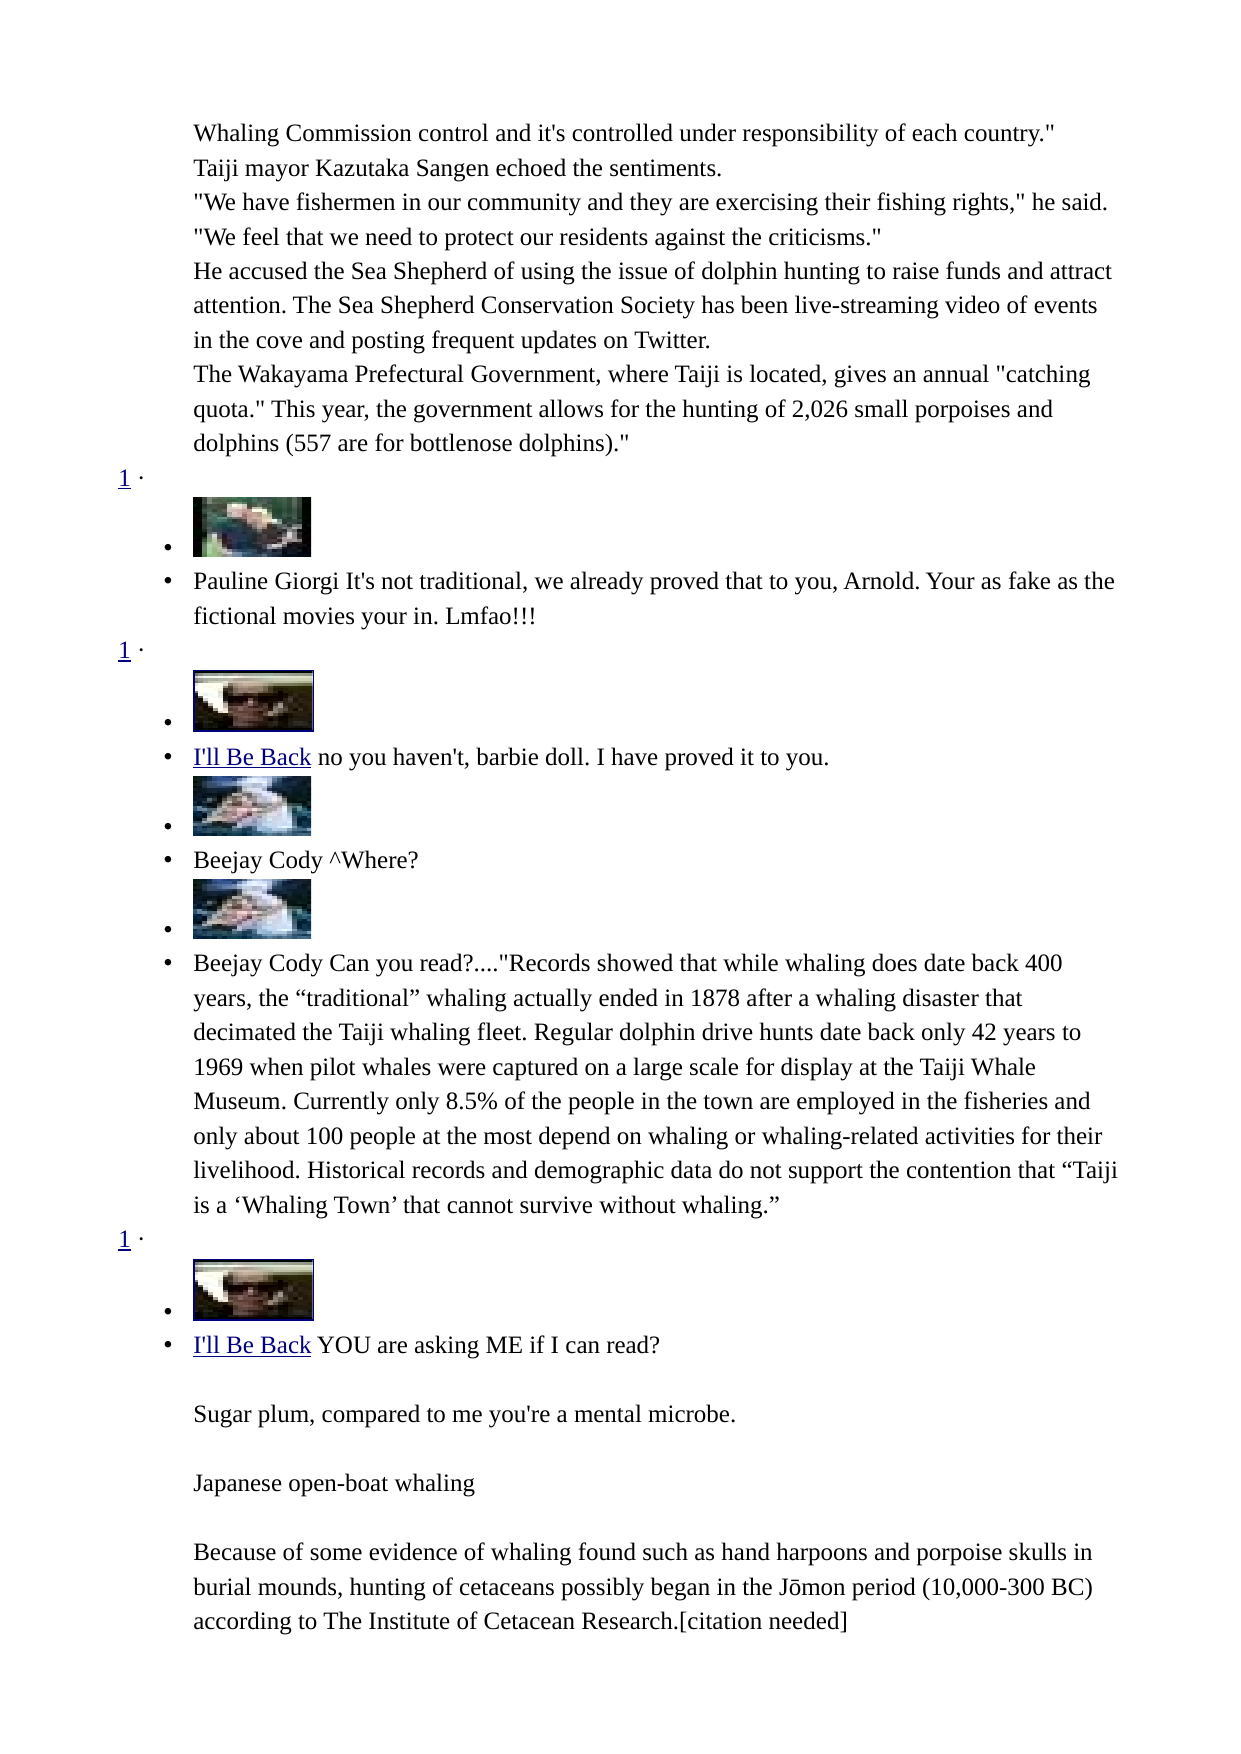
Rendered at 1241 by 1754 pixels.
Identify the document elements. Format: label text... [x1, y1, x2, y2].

picture [195, 671, 313, 730]
list Whaling Commission control and it's controlled under responsibility of each country." Taiji mayor Kazutaka Sangen echoed the sentiments. "We have fishermen in our community and they are exercising their fishing rights," he said. "We feel that we need to protect our residents against the criticisms." He accused the Sea Shepherd of using the issue of dolphin hunting to raise funds and attract attention. The Sea Shepherd Conservation Society has been live-streaming video of events in the cove and posting frequent updates on Twitter. The Wakayama Prefectural Government, where Taiji is located, gives an annual "catching quota." This year, the government allows for the hunting of 2,026 small porpoises and dolphins (557 are for bottlenose dolphins)." [164, 118, 1122, 457]
text 1 · [118, 463, 1122, 492]
text 1 · [118, 1224, 1122, 1253]
picture [193, 879, 312, 939]
list Beejay Cody Can you read?...."Records showed that while whaling does date back 400 years, the “traditional” whaling actually ended in 1878 after a whaling disaster that decimated the Taiji whaling fleet. Regular dolphin drive hunts date back only 42 years to 1969 when pilot whales were captured on a large scale for display at the Taiji Whale Museum. Currently only 8.5% of the people in the town are employed in the fisheries and only about 100 people at the most depend on whaling or whaling-related activities for their livelihood. Historical records and demographic data do not support the contention that “Taiji is a ‘Whaling Town’ that cannot survive without whaling.” [164, 948, 1122, 1218]
picture [193, 776, 312, 836]
list Pauline Giorgi It's not traditional, we already proved that to you, Arnold. Your as fake as the fictional movies your in. Lmfao!!! [164, 566, 1122, 629]
picture [195, 1260, 313, 1319]
picture [193, 497, 312, 557]
list Beejay Cody ^Where? [164, 845, 1122, 874]
list I'll Be Back no you haven't, barbie doll. I have proved it to you. [164, 742, 1122, 770]
text 1 · [118, 635, 1122, 664]
list I'll Be Back YOU are asking ME if I can read? Sugar plum, compared to me you're a mental microbe. Japanese open-boat whaling Because of some evidence of whaling found such as hand harpoons and porpoise skulls in burial mounds, hunting of cetaceans possibly began in the Jōmon period (10,000-300 BC) according to The Institute of Cetacean Research.[citation needed] [164, 1331, 1122, 1635]
